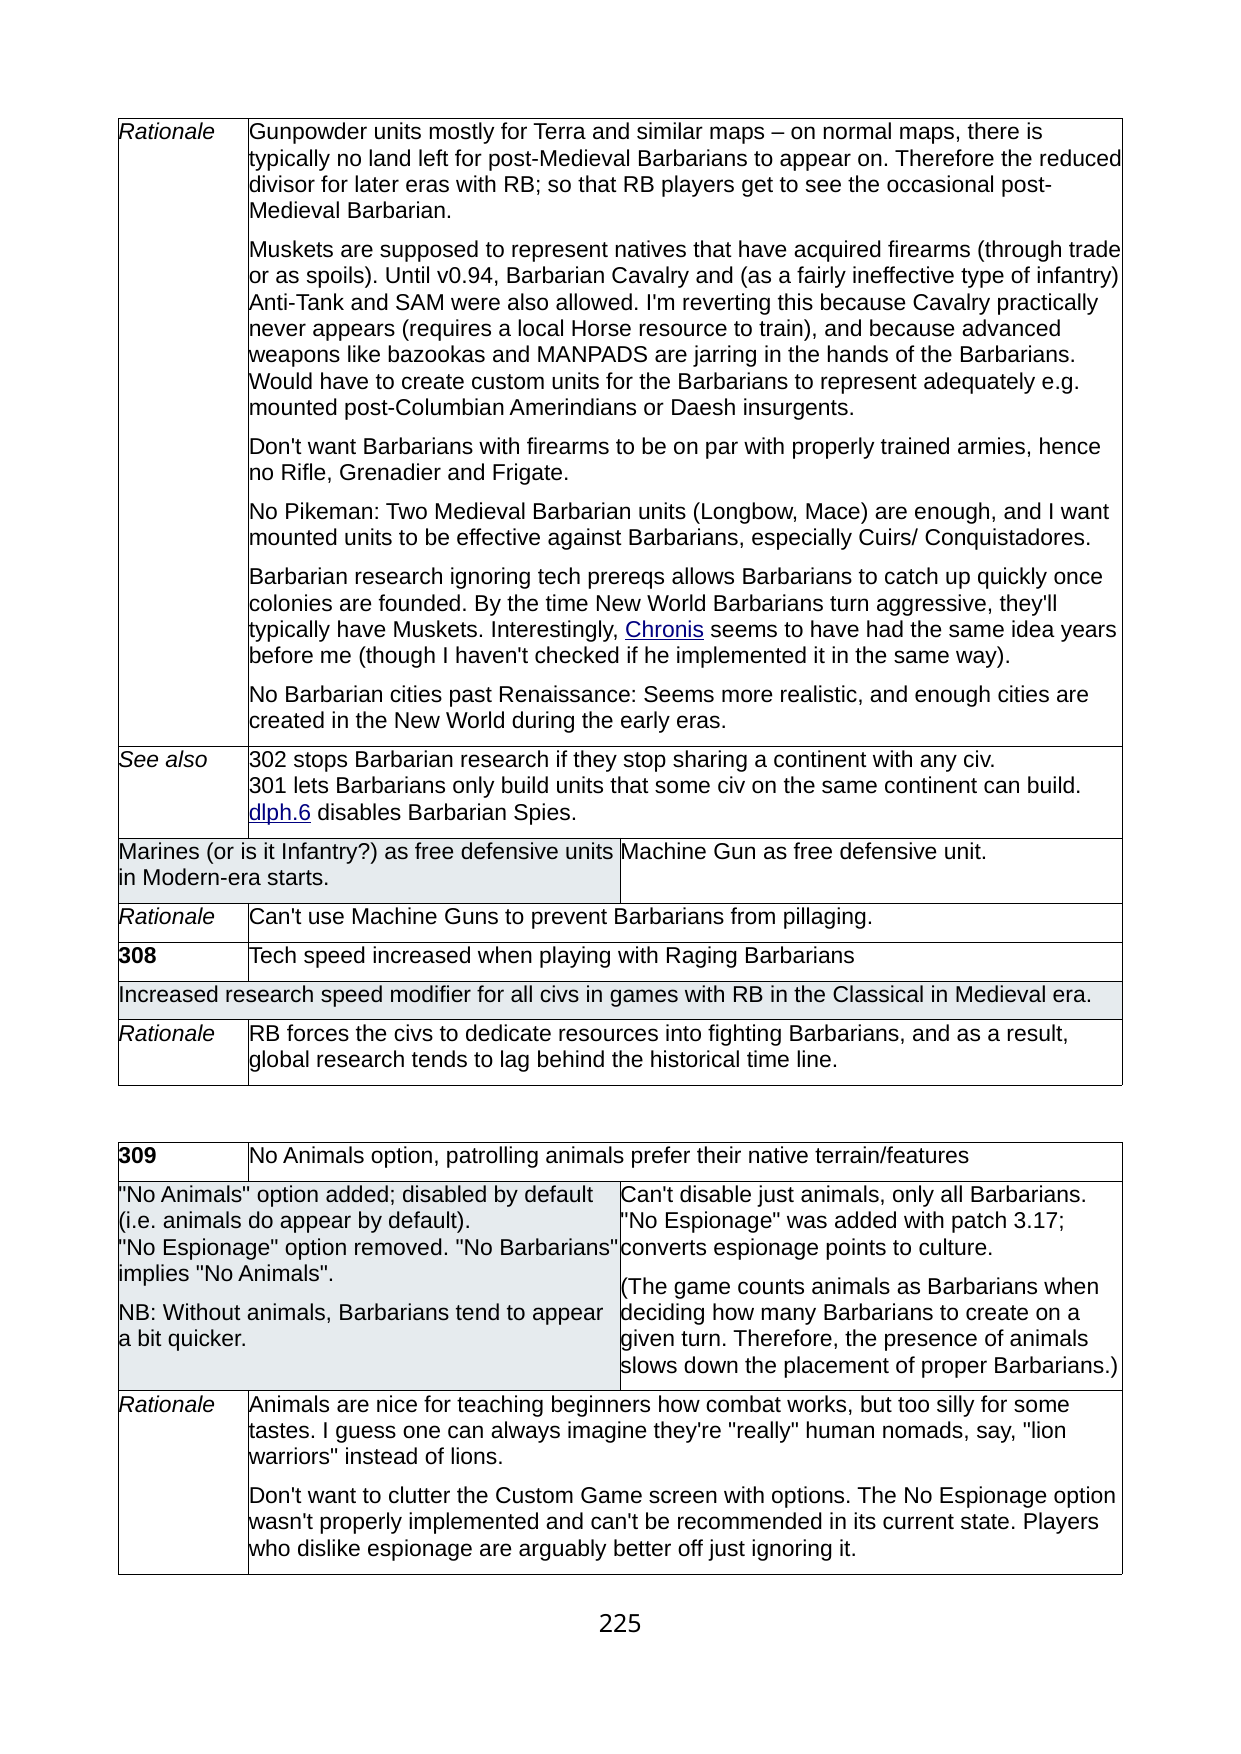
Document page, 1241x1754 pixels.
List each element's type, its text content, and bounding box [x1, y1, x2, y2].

table_cell Gunpowder units mostly for Terra and similar maps – on normal maps, there is typically no land left for post-Medieval Barbarians to appear on. Therefore the reduced divisor for later eras with RB; so that RB players get to see the occasional post-Medieval Barbarian. Muskets are supposed to represent natives that have acquired firearms (through trade or as spoils). Until v0.94, Barbarian Cavalry and (as a fairly ineffective type of infantry) Anti-Tank and SAM were also allowed. I'm reverting this because Cavalry practically never appears (requires a local Horse resource to train), and because advanced weapons like bazookas and MANPADS are jarring in the hands of the Barbarians. Would have to create custom units for the Barbarians to represent adequately e.g. mounted post-Columbian Amerindians or Daesh insurgents. Don't want Barbarians with firearms to be on par with properly trained armies, hence no Rifle, Grenadier and Frigate. No Pikeman: Two Medieval Barbarian units (Longbow, Mace) are enough, and I want mounted units to be effective against Barbarians, especially Cuirs/ Conquistadores. Barbarian research ignoring tech prereqs allows Barbarians to catch up quickly once colonies are founded. By the time New World Barbarians turn aggressive, they'll typically have Muskets. Interestingly, Chronis seems to have had the same idea years before me (though I haven't checked if he implemented it in the same way). No Barbarian cities past Renaissance: Seems more realistic, and enough cities are created in the New World during the early eras. [249, 119, 1122, 746]
table_cell Marines (or is it Infantry?) as free defensive units in Modern-era starts. [119, 839, 620, 903]
table_cell Rationale [119, 904, 248, 942]
table_cell RB forces the civs to dedicate resources into fighting Barbarians, and as a result, global research tends to lag behind the historical time line. [249, 1020, 1122, 1084]
table_cell Rationale [119, 119, 248, 746]
table_cell See also [119, 747, 248, 838]
table_cell "No Animals" option added; disabled by default (i.e. animals do appear by default). "No Espionage" option removed. "No Barbarians" implies "No Animals". NB: Without animals, Barbarians tend to appear a bit quicker. [119, 1182, 620, 1390]
table_cell Rationale [119, 1020, 248, 1084]
table_header No Animals option, patrolling animals prefer their native terrain/features [249, 1143, 1122, 1181]
table_cell Machine Gun as free defensive unit. [621, 839, 1122, 903]
table_cell Rationale [119, 1391, 248, 1573]
table_cell 302 stops Barbarian research if they stop sharing a continent with any civ. 301 lets Barbarians only build units that some civ on the same continent can build. dlph.6 disables Barbarian Spies. [249, 747, 1122, 838]
table_cell Animals are nice for teaching beginners how combat works, but too silly for some tastes. I guess one can always imagine they're "really" human nomads, say, "lion warriors" instead of lions. Don't want to clutter the Custom Game screen with options. The No Espionage option wasn't properly implemented and can't be recommended in its current state. Players who dislike espionage are arguably better off just ignoring it. [249, 1391, 1122, 1573]
table_header 309 [119, 1143, 248, 1181]
table_cell Can't use Machine Guns to prevent Barbarians from pillaging. [249, 904, 1122, 942]
table_cell 308 [119, 943, 248, 981]
table_cell Can't disable just animals, only all Barbarians. "No Espionage" was added with patch 3.17; converts espionage points to culture. (The game counts animals as Barbarians when deciding how many Barbarians to create on a given turn. Therefore, the presence of animals slows down the placement of proper Barbarians.) [621, 1182, 1122, 1390]
table_cell Increased research speed modifier for all civs in games with RB in the Classical in Medieval era. [119, 982, 1122, 1019]
table_cell Tech speed increased when playing with Raging Barbarians [249, 943, 1122, 981]
